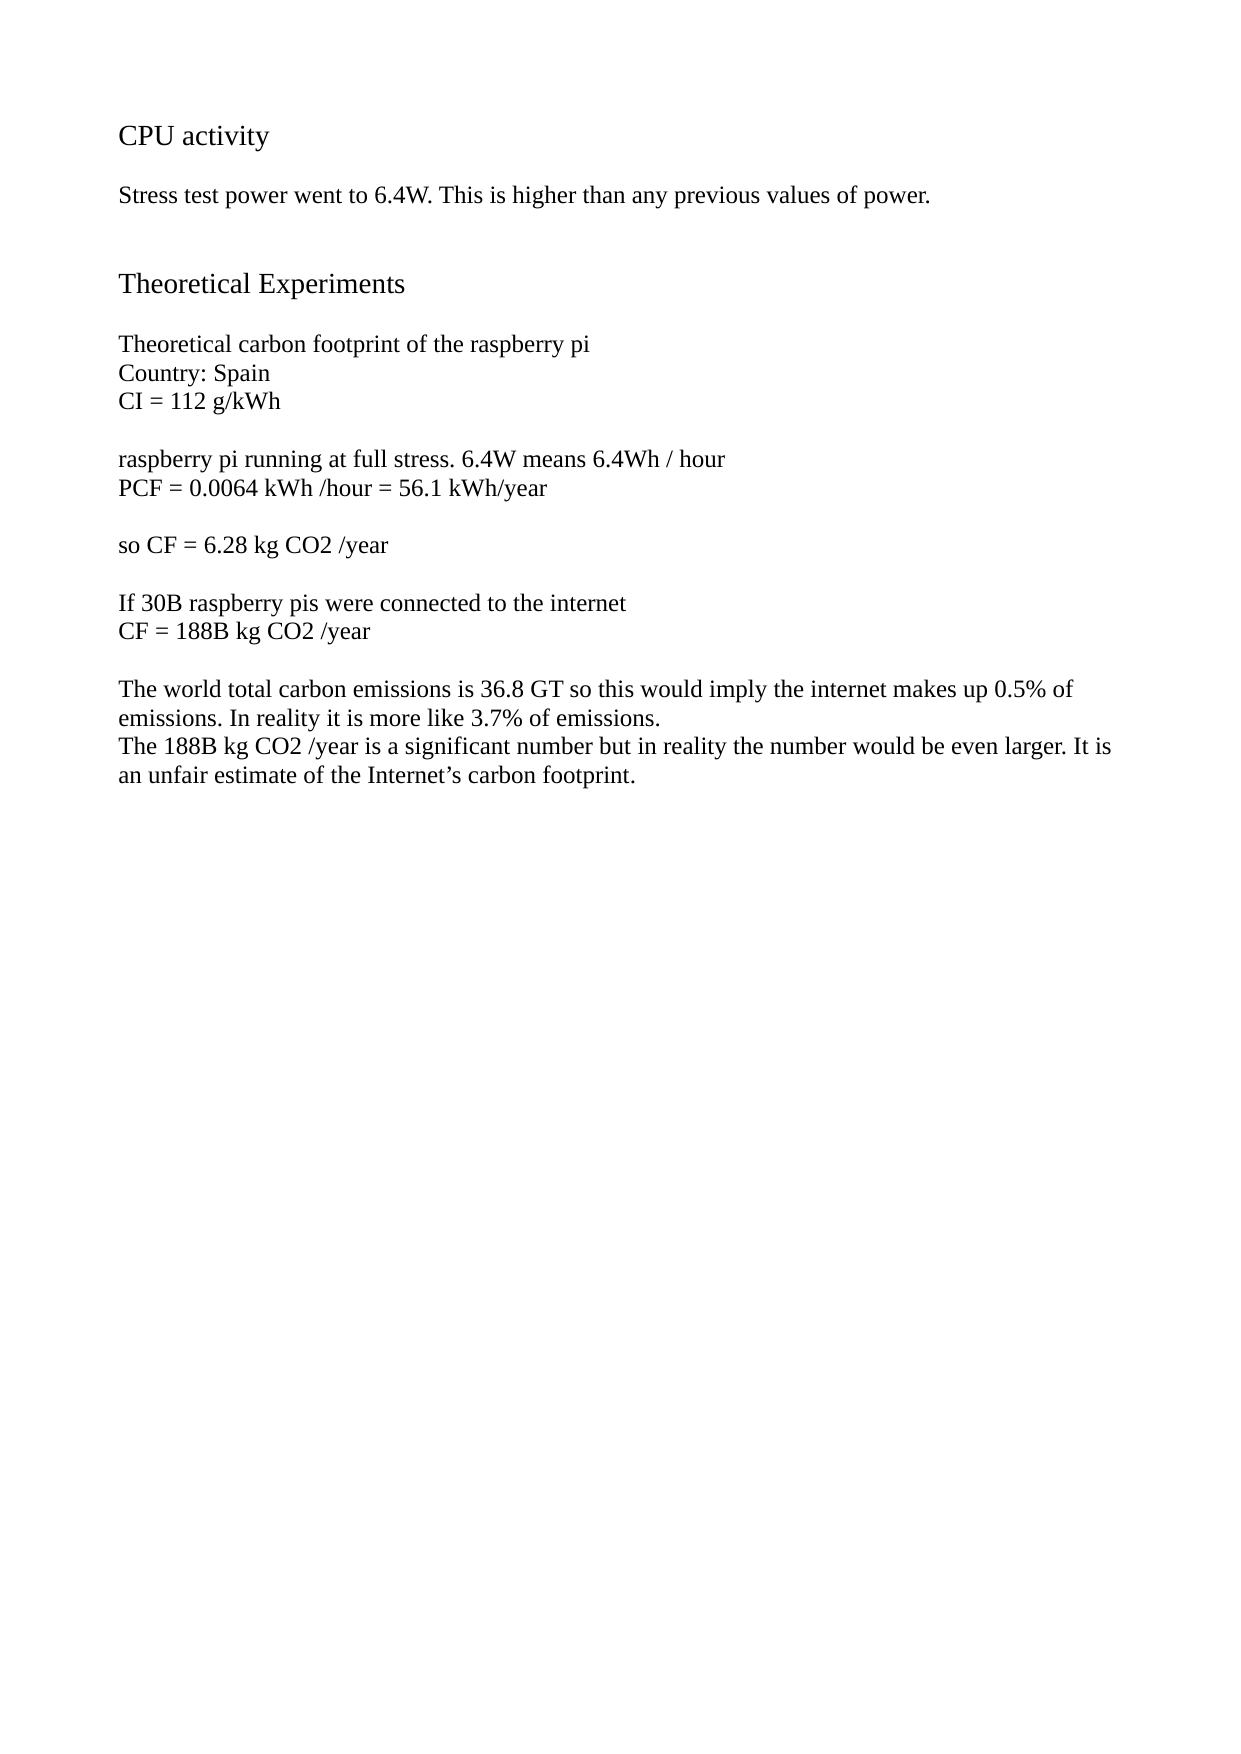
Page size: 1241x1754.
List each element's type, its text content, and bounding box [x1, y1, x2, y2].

text Stress test power went to 6.4W. This is higher than any previous values of power. [118, 180, 1122, 209]
text CF = 188B kg CO2 /year [118, 616, 1122, 645]
text raspberry pi running at full stress. 6.4W means 6.4Wh / hour [118, 444, 1122, 473]
text CPU activity [118, 118, 1122, 152]
text The world total carbon emissions is 36.8 GT so this would imply the internet makes up 0.5% of emissions. In reality it is more like 3.7% of emissions. [118, 674, 1122, 731]
text so CF = 6.28 kg CO2 /year [118, 530, 1122, 559]
text Country: Spain [118, 358, 1122, 386]
text CI = 112 g/kWh [118, 386, 1122, 415]
text PCF = 0.0064 kWh /hour = 56.1 kWh/year [118, 473, 1122, 501]
text The 188B kg CO2 /year is a significant number but in reality the number would be even larger. It is an unfair estimate of the Internet’s carbon footprint. [118, 731, 1122, 789]
text Theoretical carbon footprint of the raspberry pi [118, 329, 1122, 358]
text If 30B raspberry pis were connected to the internet [118, 588, 1122, 616]
text Theoretical Experiments [118, 267, 1122, 300]
